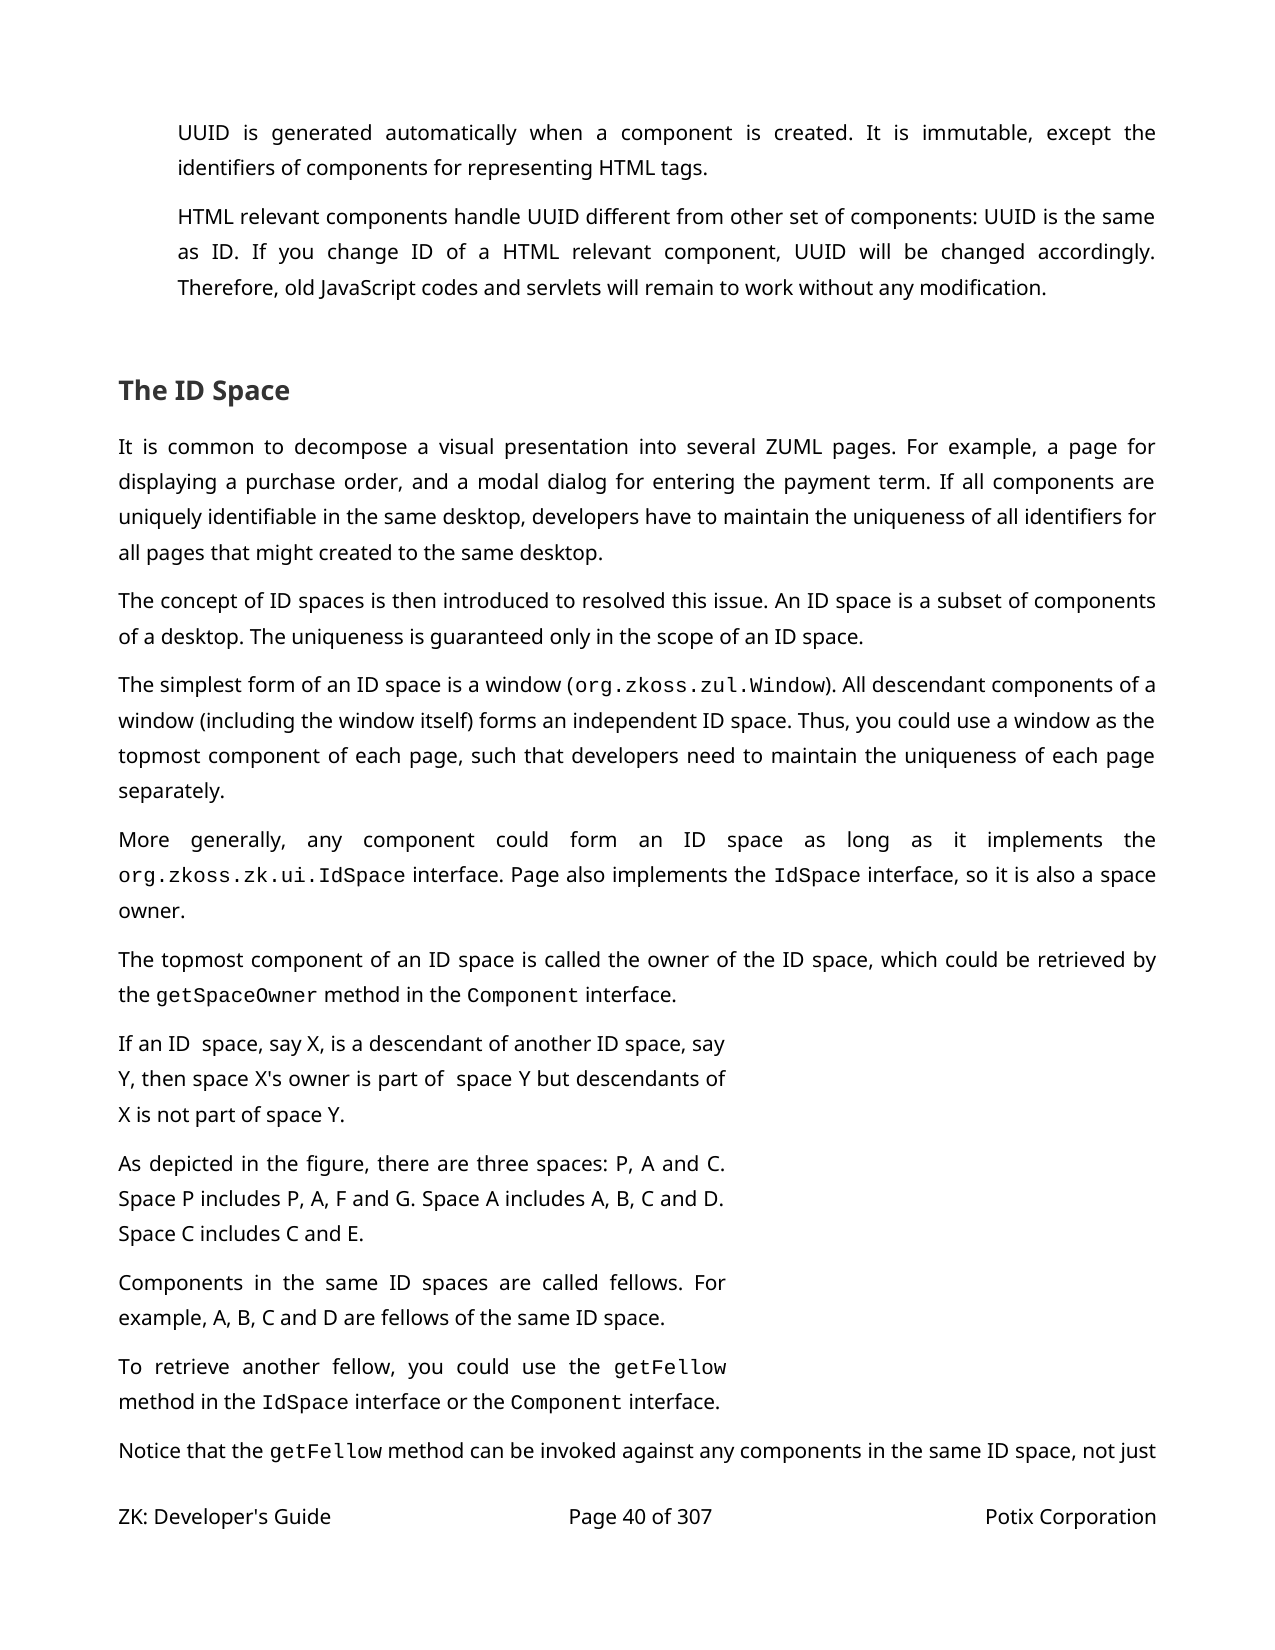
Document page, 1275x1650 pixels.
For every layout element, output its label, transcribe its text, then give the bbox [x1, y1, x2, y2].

text Notice that the getFellow method can be invoked against any components in the same ID space, not just [118, 1437, 1157, 1465]
text If an ID space, say X, is a descendant of another ID space, say Y, then space X's owner is part of space Y but descendants of X is not part of space Y. [118, 1029, 1157, 1128]
text UUID is generated automatically when a component is created. It is immutable, except the identifiers of components for representing HTML tags. [177, 118, 1157, 182]
text As depicted in the figure, there are three spaces: P, A and C. Space P includes P, A, F and G. Space A includes A, B, C and D. Space C includes C and E. [118, 1149, 1157, 1247]
text Components in the same ID spaces are called fellows. For example, A, B, C and D are fellows of the same ID space. [118, 1268, 1157, 1331]
text The simplest form of an ID space is a window (org.zkoss.zul.Window). All descendant components of a window (including the window itself) forms an independent ID space. Thus, you could use a window as the topmost component of each page, such that developers need to maintain the uniqueness of each page separately. [118, 671, 1157, 805]
text HTML relevant components handle UUID different from other set of components: UUID is the same as ID. If you change ID of a HTML relevant component, UUID will be changed accordingly. Therefore, old JavaScript codes and servlets will remain to work without any modification. [177, 202, 1157, 301]
text The concept of ID spaces is then introduced to resolved this issue. An ID space is a subset of components of a desktop. The uniqueness is guaranteed only in the scope of an ID space. [118, 587, 1157, 650]
subtitle The ID Space [118, 372, 1157, 408]
text It is common to decompose a visual presentation into several ZUML pages. For example, a page for displaying a purchase order, and a modal dialog for entering the payment term. If all components are uniquely identifiable in the same desktop, developers have to maintain the uniqueness of all identifiers for all pages that might created to the same desktop. [118, 432, 1157, 566]
text To retrieve another fellow, you could use the getFellow method in the IdSpace interface or the Component interface. [118, 1352, 1157, 1416]
text The topmost component of an ID space is called the owner of the ID space, which could be retrieved by the getSpaceOwner method in the Component interface. [118, 945, 1157, 1009]
text More generally, any component could form an ID space as long as it implements the org.zkoss.zk.ui.IdSpace interface. Page also implements the IdSpace interface, so it is also a space owner. [118, 825, 1157, 924]
